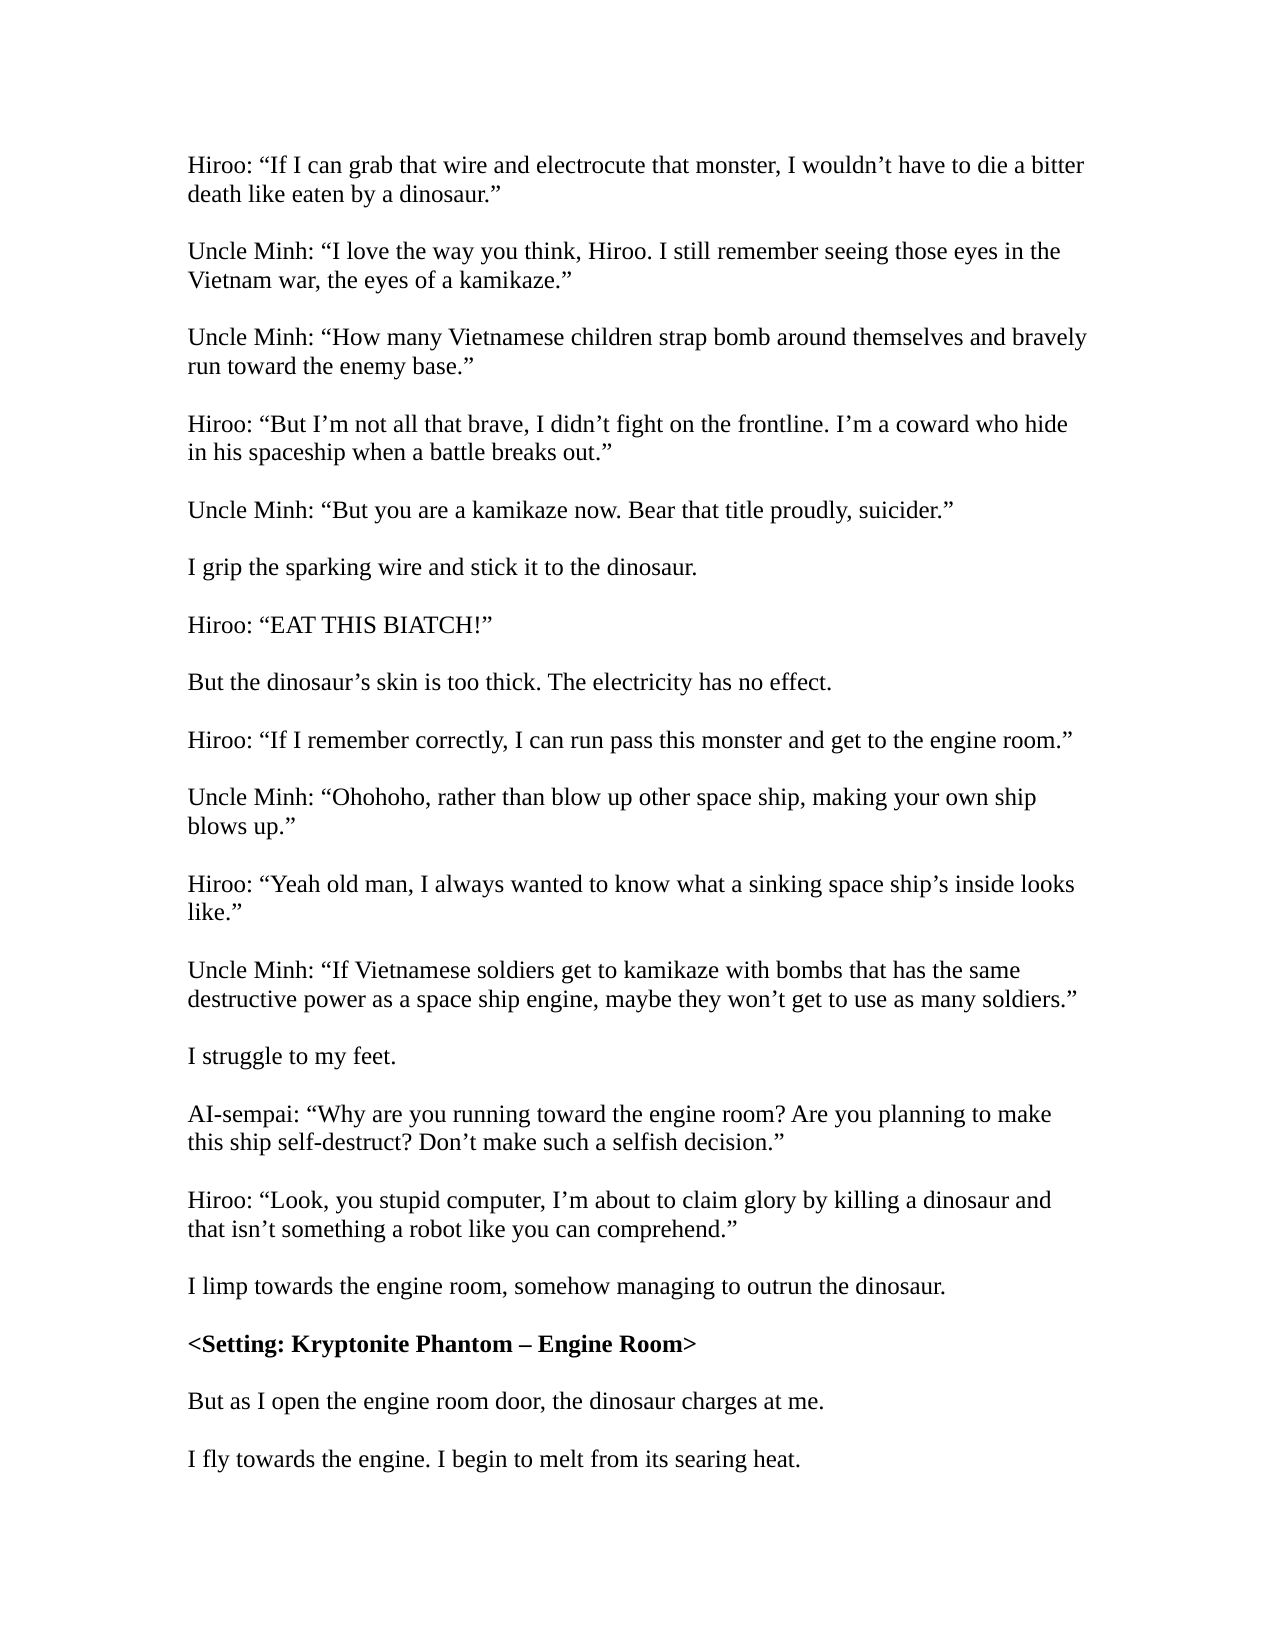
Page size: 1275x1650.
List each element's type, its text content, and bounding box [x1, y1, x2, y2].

text Hiroo: “EAT THIS BIATCH!” [187, 610, 1087, 639]
text AI-sempai: “Why are you running toward the engine room? Are you planning to make this ship self-destruct? Don’t make such a selfish decision.” [187, 1099, 1087, 1156]
text Uncle Minh: “But you are a kamikaze now. Bear that title proudly, suicider.” [187, 495, 1087, 524]
text Uncle Minh: “I love the way you think, Hiroo. I still remember seeing those eyes in the Vietnam war, the eyes of a kamikaze.” [187, 236, 1087, 294]
text <Setting: Kryptonite Phantom – Engine Room> [187, 1329, 1087, 1357]
text But the dinosaur’s skin is too thick. The electricity has no effect. [187, 667, 1087, 696]
text I grip the sparking wire and stick it to the dinosaur. [187, 552, 1087, 581]
text Uncle Minh: “If Vietnamese soldiers get to kamikaze with bombs that has the same destructive power as a space ship engine, maybe they won’t get to use as many soldiers.” [187, 955, 1087, 1012]
text Hiroo: “If I remember correctly, I can run pass this monster and get to the engine room.” [187, 725, 1087, 754]
text I limp towards the engine room, somehow managing to outrun the dinosaur. [187, 1271, 1087, 1300]
text Uncle Minh: “How many Vietnamese children strap bomb around themselves and bravely run toward the enemy base.” [187, 322, 1087, 380]
text Hiroo: “Yeah old man, I always wanted to know what a sinking space ship’s inside looks like.” [187, 869, 1087, 926]
text I fly towards the engine. I begin to melt from its searing heat. [187, 1444, 1087, 1472]
text But as I open the engine room door, the dinosaur charges at me. [187, 1386, 1087, 1415]
text Hiroo: “But I’m not all that brave, I didn’t fight on the frontline. I’m a coward who hide in his spaceship when a battle breaks out.” [187, 409, 1087, 466]
text Uncle Minh: “Ohohoho, rather than blow up other space ship, making your own ship blows up.” [187, 782, 1087, 840]
text Hiroo: “If I can grab that wire and electrocute that monster, I wouldn’t have to die a bitter death like eaten by a dinosaur.” [187, 150, 1087, 207]
text I struggle to my feet. [187, 1041, 1087, 1070]
text Hiroo: “Look, you stupid computer, I’m about to claim glory by killing a dinosaur and that isn’t something a robot like you can comprehend.” [187, 1185, 1087, 1242]
